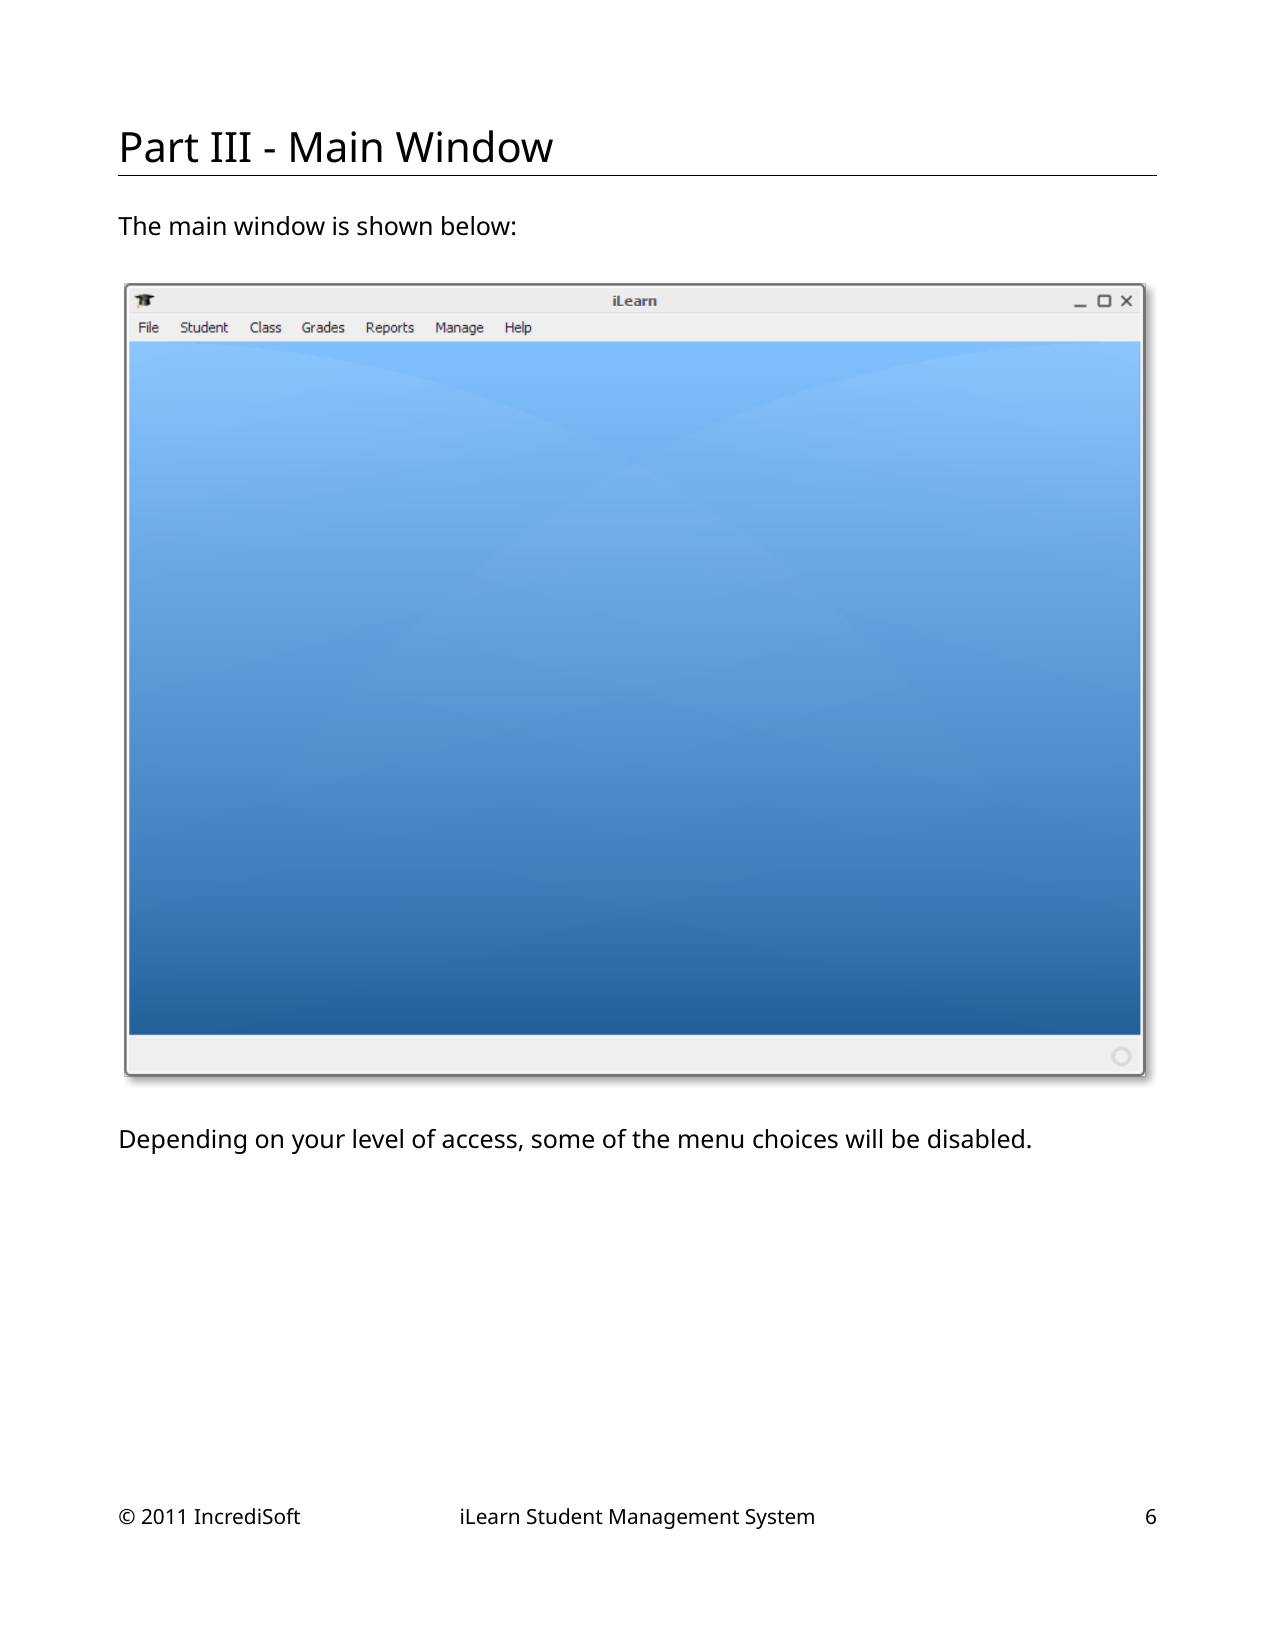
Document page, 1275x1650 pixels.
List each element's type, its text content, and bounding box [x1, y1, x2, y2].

text Part III - Main Window [118, 118, 1157, 175]
text The main window is shown below: [118, 209, 1157, 243]
text Depending on your level of access, some of the menu choices will be disabled. [118, 1121, 1157, 1155]
picture [118, 277, 1157, 1088]
